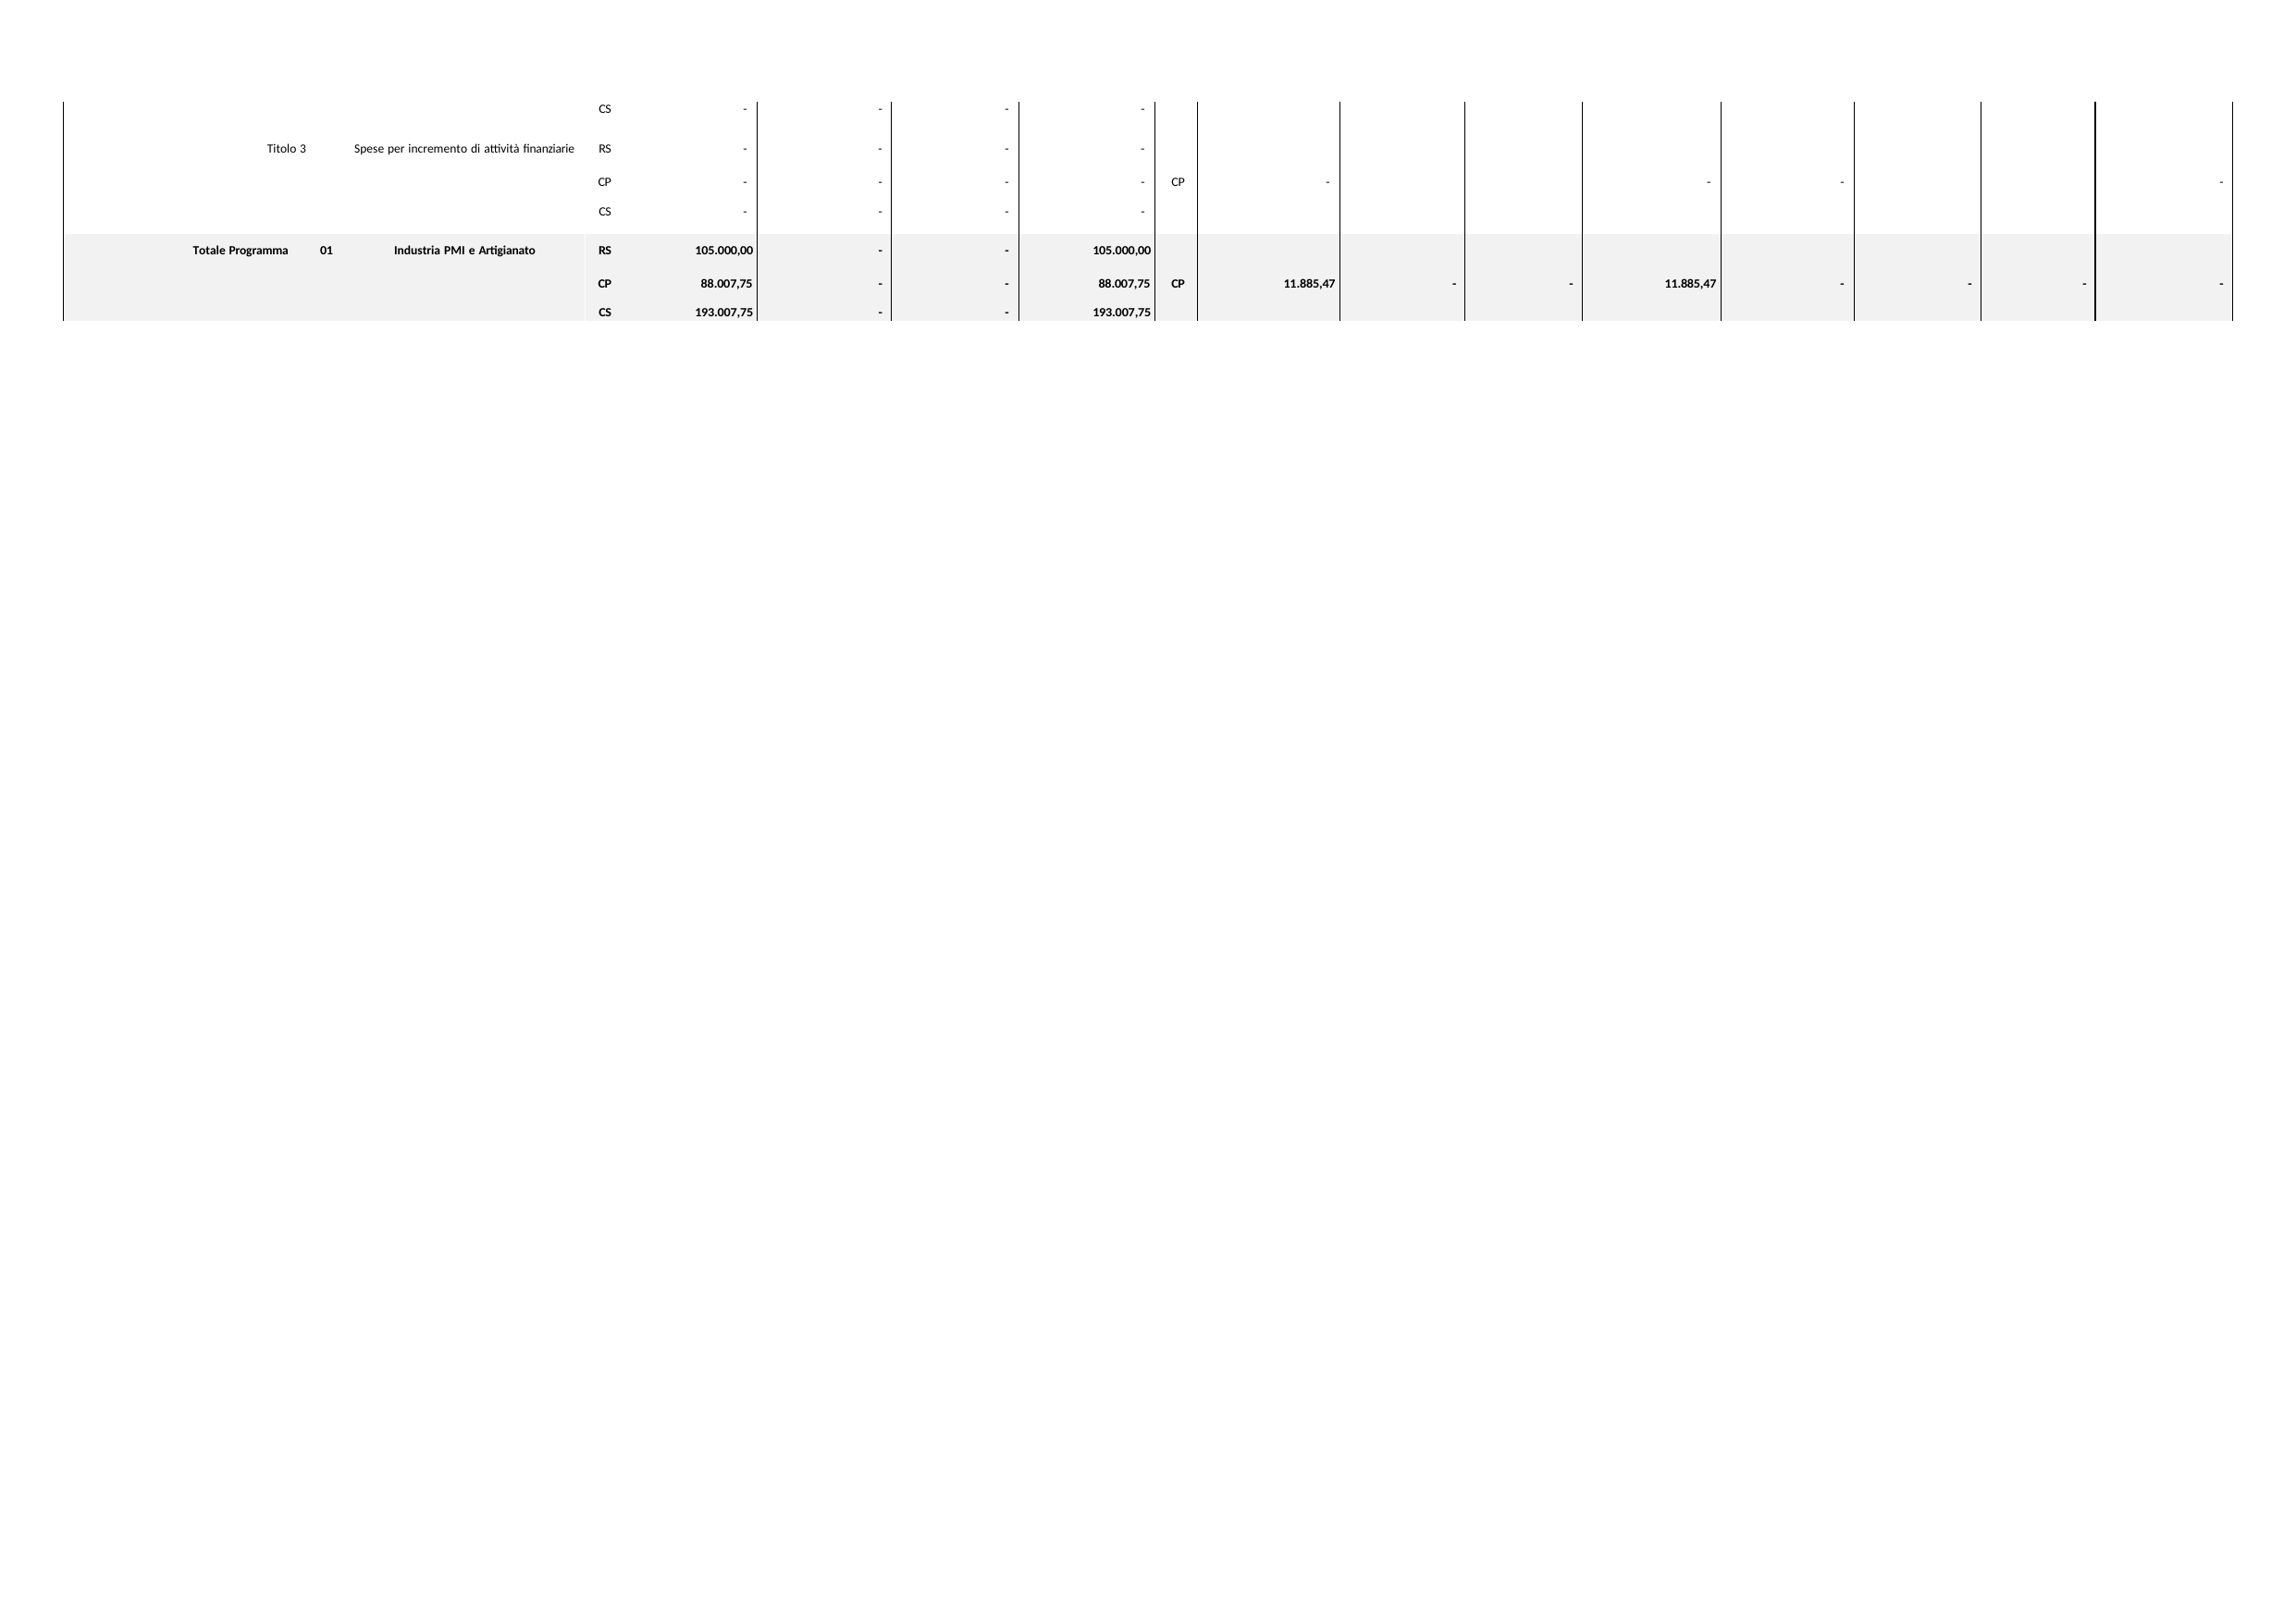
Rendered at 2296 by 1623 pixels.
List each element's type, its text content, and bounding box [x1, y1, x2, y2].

table_cell 01 [313, 234, 343, 273]
table_cell RS [586, 129, 623, 171]
table_cell [343, 102, 585, 129]
table_cell [1722, 234, 1854, 273]
table_cell [1583, 204, 1721, 234]
table_cell CS [586, 306, 623, 321]
table_cell - [1465, 273, 1582, 306]
table_cell [188, 102, 313, 129]
table_cell - [1019, 204, 1154, 234]
table_cell - [1019, 102, 1154, 129]
table_cell [1855, 129, 1981, 171]
table_cell [64, 171, 188, 204]
table_cell [1198, 234, 1339, 273]
table_cell - [1198, 171, 1339, 204]
table_cell [1722, 204, 1854, 234]
table_cell - [1340, 273, 1464, 306]
table_cell [1981, 102, 2094, 234]
table_cell [1155, 204, 1197, 234]
table_cell Titolo 3 [188, 129, 313, 171]
table_cell [2096, 234, 2232, 273]
table_cell - [758, 273, 891, 306]
table_cell CP [586, 273, 623, 306]
table_cell - [892, 306, 1018, 321]
table_cell [188, 306, 313, 321]
table_cell CS [586, 102, 623, 129]
table_cell - [1019, 171, 1154, 204]
table_cell CP [1155, 171, 1197, 204]
table_cell [1855, 171, 1981, 204]
table_cell 193.007,75 [1019, 306, 1154, 321]
table_cell 193.007,75 [623, 306, 757, 321]
table_cell - [892, 102, 1018, 129]
table_cell - [1722, 171, 1854, 204]
table_cell - [623, 171, 757, 204]
table_cell - [1583, 171, 1721, 204]
table_cell [64, 204, 188, 234]
table_cell [2096, 129, 2232, 171]
table_cell - [892, 171, 1018, 204]
table_cell [343, 306, 585, 321]
table_cell [64, 306, 188, 321]
table_cell Industria PMI e Artigianato [343, 234, 585, 273]
table_cell [1855, 102, 1981, 129]
table_cell - [2096, 273, 2232, 306]
table_cell - [758, 171, 891, 204]
table_cell [1722, 129, 1854, 171]
table_cell [64, 102, 188, 129]
table_cell [313, 204, 343, 234]
table_cell [1465, 234, 1582, 273]
table_cell [1855, 204, 1981, 234]
table_cell - [1981, 273, 2094, 306]
table_cell [1198, 129, 1339, 171]
table_cell [1981, 306, 2094, 321]
table_cell [1340, 171, 1464, 204]
table_cell [2096, 102, 2232, 129]
table_cell 11.885,47 [1198, 273, 1339, 306]
table_cell - [623, 204, 757, 234]
table_cell [1155, 102, 1197, 129]
table_cell CP [1155, 273, 1197, 306]
table_cell [313, 171, 343, 204]
table_cell - [1855, 273, 1981, 306]
table_cell [1155, 129, 1197, 171]
table_cell - [892, 129, 1018, 171]
table_cell [2096, 306, 2232, 321]
table_cell CS [586, 204, 623, 234]
table_cell [2096, 204, 2232, 234]
table_cell [1340, 234, 1464, 273]
table_cell - [892, 273, 1018, 306]
table_cell 88.007,75 [1019, 273, 1154, 306]
table_cell - [758, 102, 891, 129]
table_cell [313, 102, 343, 129]
table_cell 11.885,47 [1583, 273, 1721, 306]
table_cell - [758, 204, 891, 234]
table_cell [1155, 234, 1197, 273]
table_cell [64, 129, 188, 171]
table_cell - [1722, 273, 1854, 306]
table_cell RS [586, 234, 623, 273]
table_cell - [623, 102, 757, 129]
table_cell [343, 273, 585, 306]
table_cell [1198, 102, 1339, 129]
table_cell [1465, 102, 1582, 234]
table_cell [188, 204, 313, 234]
table_cell [1155, 306, 1197, 321]
table_cell [1583, 306, 1721, 321]
table_cell [1981, 234, 2094, 273]
table_cell [313, 129, 343, 171]
table_cell 88.007,75 [623, 273, 757, 306]
table_cell - [1019, 129, 1154, 171]
table_cell [64, 234, 188, 273]
table_cell Spese per incremento di attività finanziarie [343, 129, 585, 171]
table_cell [1583, 129, 1721, 171]
table_cell Totale Programma [188, 234, 313, 273]
table_cell [1340, 129, 1464, 171]
table_cell [1722, 306, 1854, 321]
table_cell [1855, 306, 1981, 321]
table_cell [188, 171, 313, 204]
table_cell - [2096, 171, 2232, 204]
table_cell 105.000,00 [623, 234, 757, 273]
table_cell [1340, 306, 1464, 321]
table_cell [1465, 306, 1582, 321]
table_cell [1722, 102, 1854, 129]
table_cell [1198, 204, 1339, 234]
table_cell [313, 306, 343, 321]
table_cell - [623, 129, 757, 171]
table_cell - [758, 234, 891, 273]
table_cell - [758, 306, 891, 321]
table_cell CP [586, 171, 623, 204]
table_cell [1855, 234, 1981, 273]
table_cell [313, 273, 343, 306]
table_cell [1340, 204, 1464, 234]
table_cell [188, 273, 313, 306]
table_cell 105.000,00 [1019, 234, 1154, 273]
table_cell - [892, 234, 1018, 273]
table_cell - [758, 129, 891, 171]
table_cell [1340, 102, 1464, 129]
table_cell [343, 171, 585, 204]
table_cell [343, 204, 585, 234]
table_cell [1583, 234, 1721, 273]
table_cell [1198, 306, 1339, 321]
table_cell [64, 273, 188, 306]
table_cell - [892, 204, 1018, 234]
table_cell [1583, 102, 1721, 129]
